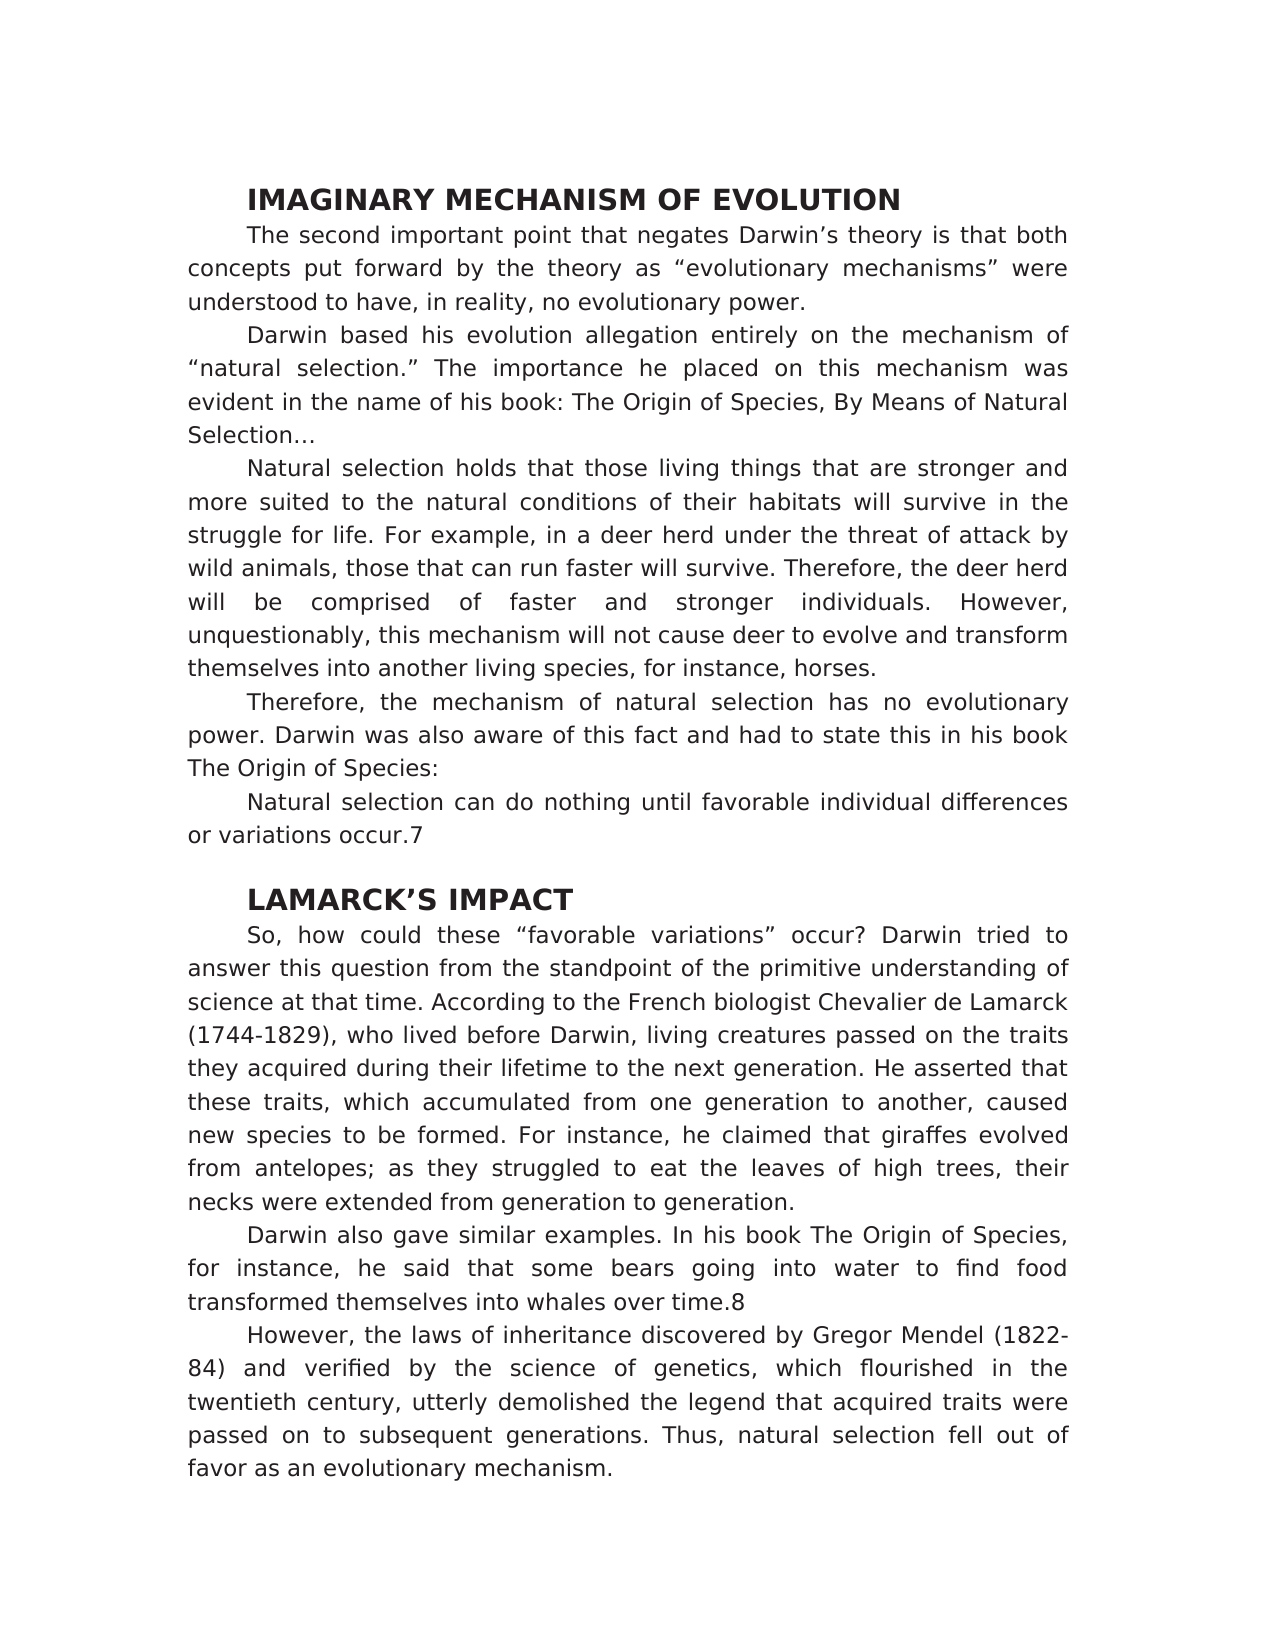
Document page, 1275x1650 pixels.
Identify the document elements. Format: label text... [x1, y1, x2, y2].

text The second important point that negates Darwin’s theory is that both concepts put forward by the theory as “evolutionary mechanisms” were understood to have, in reality, no evolutionary power. [187, 217, 1070, 317]
text Darwin also gave similar examples. In his book The Origin of Species, for instance, he said that some bears going into water to find food transformed themselves into whales over time.8 [187, 1217, 1070, 1317]
text Therefore, the mechanism of natural selection has no evolutionary power. Darwin was also aware of this fact and had to state this in his book The Origin of Species: [187, 683, 1070, 783]
text However, the laws of inheritance discovered by Gregor Mendel (1822-84) and verified by the science of genetics, which flourished in the twentieth century, utterly demolished the legend that acquired traits were passed on to subsequent generations. Thus, natural selection fell out of favor as an evolutionary mechanism. [187, 1317, 1070, 1483]
text So, how could these “favorable variations” occur? Darwin tried to answer this question from the standpoint of the primitive understanding of science at that time. According to the French biologist Chevalier de Lamarck (1744-1829), who lived before Darwin, living creatures passed on the traits they acquired during their lifetime to the next generation. He asserted that these traits, which accumulated from one generation to another, caused new species to be formed. For instance, he claimed that giraffes evolved from antelopes; as they struggled to eat the leaves of high trees, their necks were extended from generation to generation. [187, 917, 1070, 1217]
text Darwin based his evolution allegation entirely on the mechanism of “natural selection.” The importance he placed on this mechanism was evident in the name of his book: The Origin of Species, By Means of Natural Selection… [187, 317, 1070, 450]
text LAMARCK’S IMPACT [187, 883, 1070, 917]
text Natural selection holds that those living things that are stronger and more suited to the natural conditions of their habitats will survive in the struggle for life. For example, in a deer herd under the threat of attack by wild animals, those that can run faster will survive. Therefore, the deer herd will be comprised of faster and stronger individuals. However, unquestionably, this mechanism will not cause deer to evolve and transform themselves into another living species, for instance, horses. [187, 450, 1070, 683]
text Natural selection can do nothing until favorable individual differences or variations occur.7 [187, 783, 1070, 850]
text IMAGINARY MECHANISM OF EVOLUTION [187, 183, 1070, 217]
